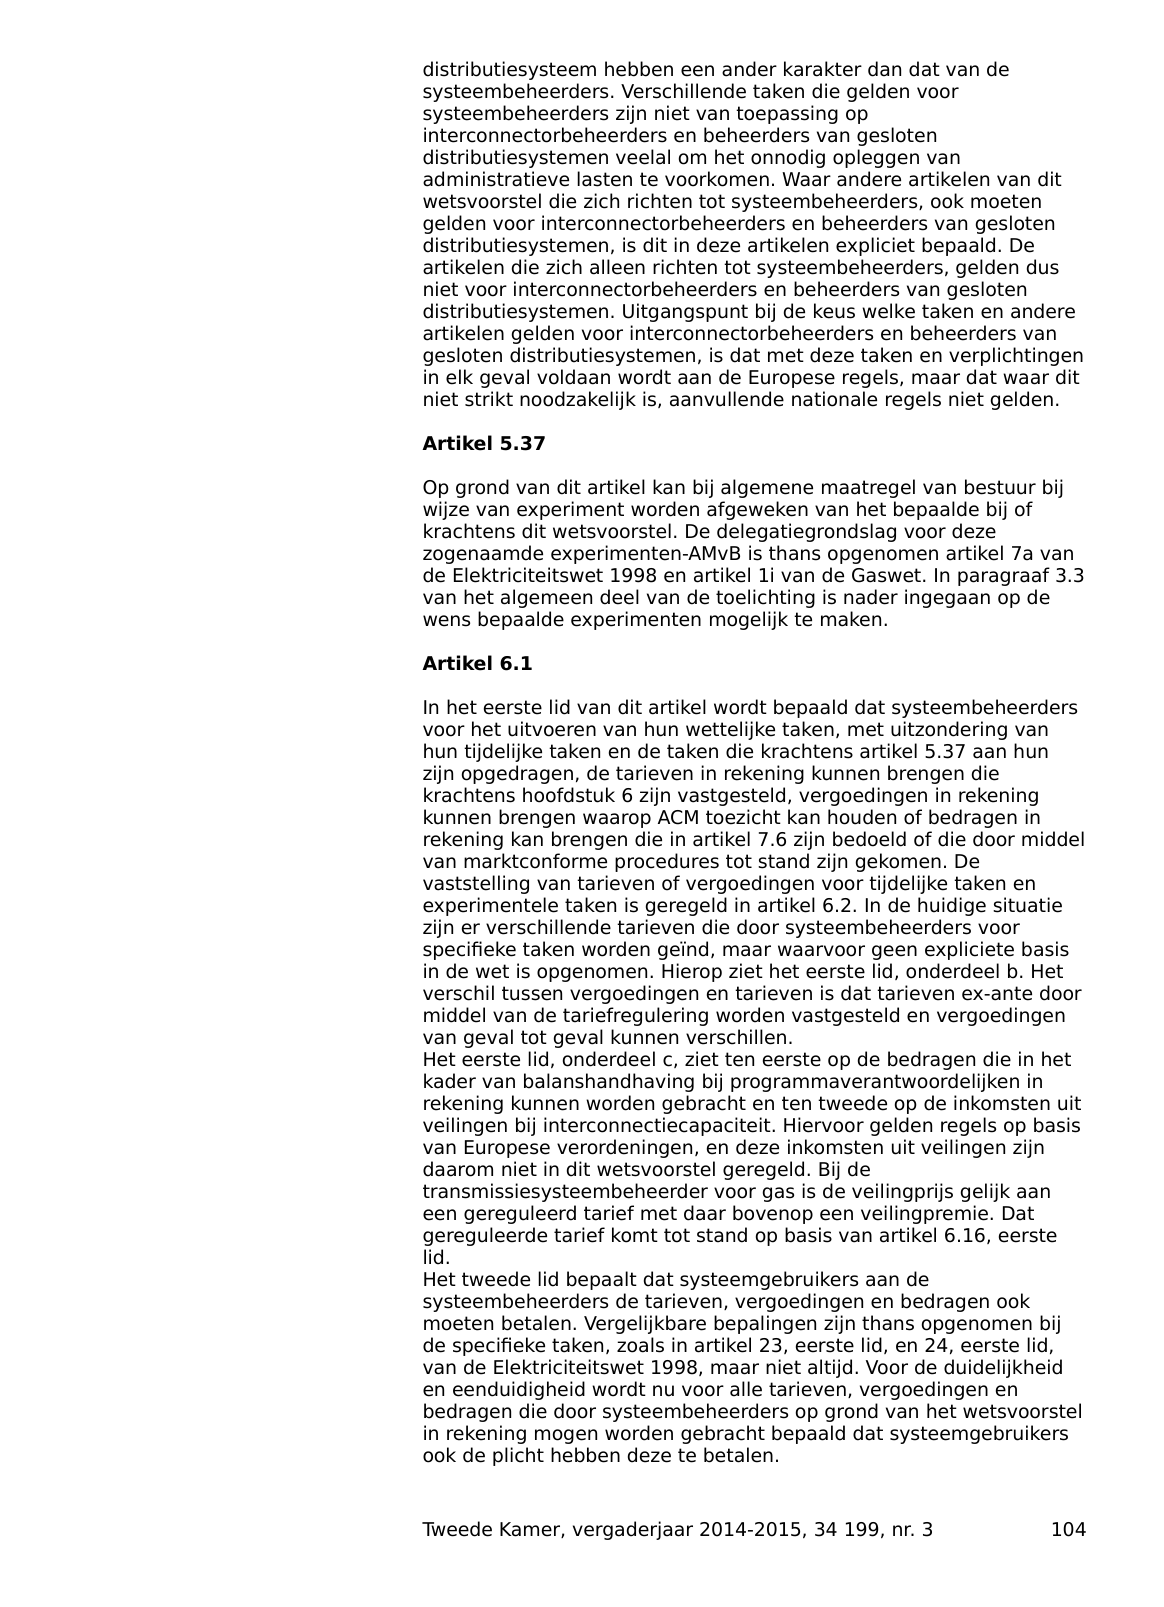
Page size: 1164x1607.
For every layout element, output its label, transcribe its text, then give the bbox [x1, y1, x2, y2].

text In het eerste lid van dit artikel wordt bepaald dat systeembeheerders voor het uitvoeren van hun wettelijke taken, met uitzondering van hun tijdelijke taken en de taken die krachtens artikel 5.37 aan hun zijn opgedragen, de tarieven in rekening kunnen brengen die krachtens hoofdstuk 6 zijn vastgesteld, vergoedingen in rekening kunnen brengen waarop ACM toezicht kan houden of bedragen in rekening kan brengen die in artikel 7.6 zijn bedoeld of die door middel van marktconforme procedures tot stand zijn gekomen. De vaststelling van tarieven of vergoedingen voor tijdelijke taken en experimentele taken is geregeld in artikel 6.2. In de huidige situatie zijn er verschillende tarieven die door systeembeheerders voor specifieke taken worden geïnd, maar waarvoor geen expliciete basis in de wet is opgenomen. Hierop ziet het eerste lid, onderdeel b. Het verschil tussen vergoedingen en tarieven is dat tarieven ex-ante door middel van de tariefregulering worden vastgesteld en vergoedingen van geval tot geval kunnen verschillen. [422, 697, 1087, 1049]
text Op grond van dit artikel kan bij algemene maatregel van bestuur bij wijze van experiment worden afgeweken van het bepaalde bij of krachtens dit wetsvoorstel. De delegatiegrondslag voor deze zogenaamde experimenten-AMvB is thans opgenomen artikel 7a van de Elektriciteitswet 1998 en artikel 1i van de Gaswet. In paragraaf 3.3 van het algemeen deel van de toelichting is nader ingegaan op de wens bepaalde experimenten mogelijk te maken. [422, 477, 1087, 631]
subtitle Artikel 5.37 [422, 433, 1087, 455]
subtitle Artikel 6.1 [422, 653, 1087, 675]
text Het tweede lid bepaalt dat systeemgebruikers aan de systeembeheerders de tarieven, vergoedingen en bedragen ook moeten betalen. Vergelijkbare bepalingen zijn thans opgenomen bij de specifieke taken, zoals in artikel 23, eerste lid, en 24, eerste lid, van de Elektriciteitswet 1998, maar niet altijd. Voor de duidelijkheid en eenduidigheid wordt nu voor alle tarieven, vergoedingen en bedragen die door systeembeheerders op grond van het wetsvoorstel in rekening mogen worden gebracht bepaald dat systeemgebruikers ook de plicht hebben deze te betalen. [422, 1269, 1087, 1467]
text Het eerste lid, onderdeel c, ziet ten eerste op de bedragen die in het kader van balanshandhaving bij programmaverantwoordelijken in rekening kunnen worden gebracht en ten tweede op de inkomsten uit veilingen bij interconnectiecapaciteit. Hiervoor gelden regels op basis van Europese verordeningen, en deze inkomsten uit veilingen zijn daarom niet in dit wetsvoorstel geregeld. Bij de transmissiesysteembeheerder voor gas is de veilingprijs gelijk aan een gereguleerd tarief met daar bovenop een veilingpremie. Dat gereguleerde tarief komt tot stand op basis van artikel 6.16, eerste lid. [422, 1049, 1087, 1269]
text distributiesysteem hebben een ander karakter dan dat van de systeembeheerders. Verschillende taken die gelden voor systeembeheerders zijn niet van toepassing op interconnectorbeheerders en beheerders van gesloten distributiesystemen veelal om het onnodig opleggen van administratieve lasten te voorkomen. Waar andere artikelen van dit wetsvoorstel die zich richten tot systeembeheerders, ook moeten gelden voor interconnectorbeheerders en beheerders van gesloten distributiesystemen, is dit in deze artikelen expliciet bepaald. De artikelen die zich alleen richten tot systeembeheerders, gelden dus niet voor interconnectorbeheerders en beheerders van gesloten distributiesystemen. Uitgangspunt bij de keus welke taken en andere artikelen gelden voor interconnectorbeheerders en beheerders van gesloten distributiesystemen, is dat met deze taken en verplichtingen in elk geval voldaan wordt aan de Europese regels, maar dat waar dit niet strikt noodzakelijk is, aanvullende nationale regels niet gelden. [422, 59, 1087, 411]
